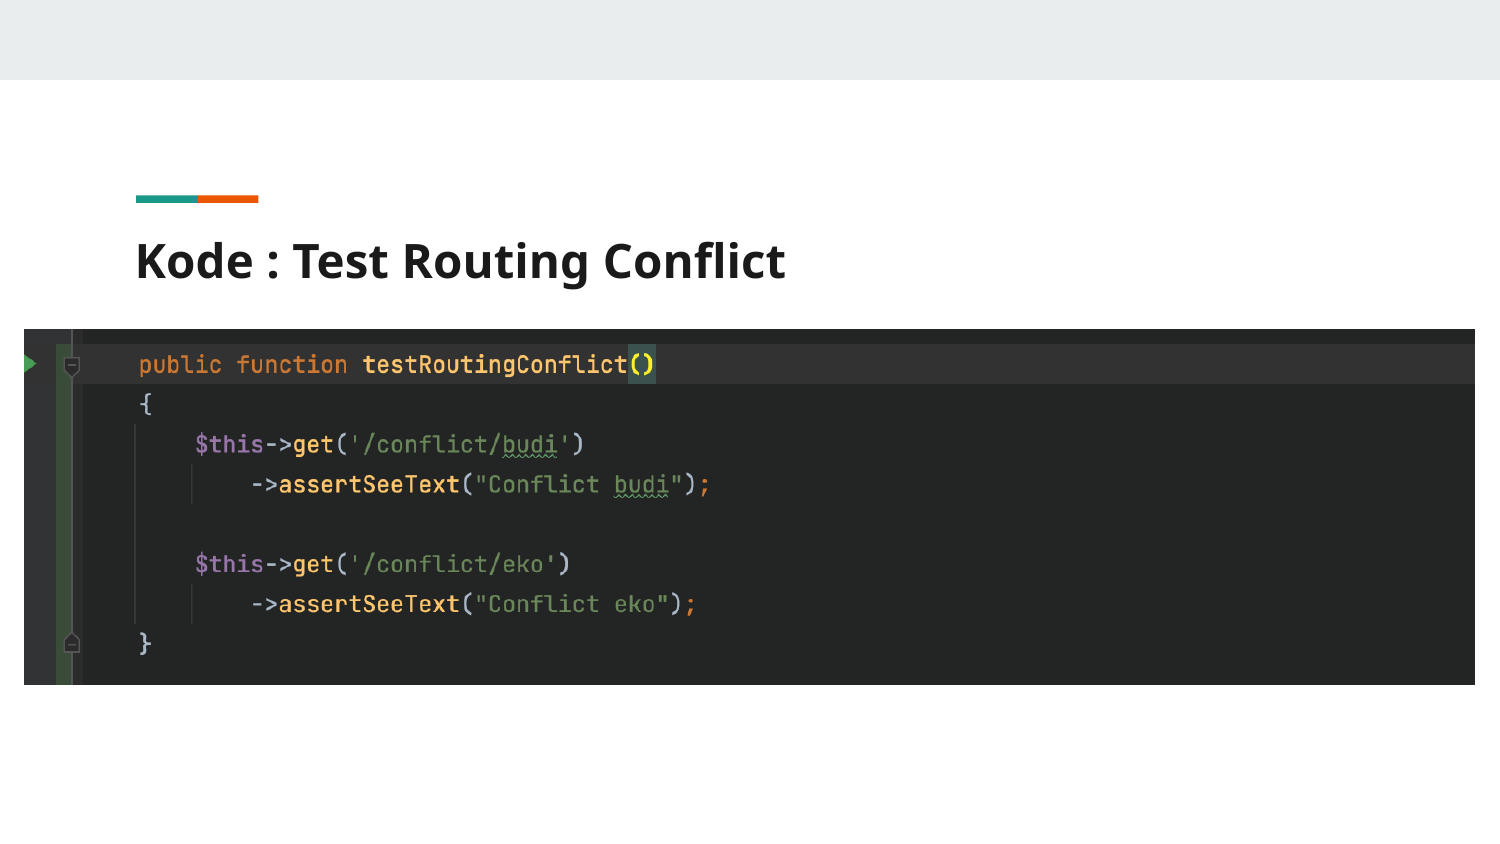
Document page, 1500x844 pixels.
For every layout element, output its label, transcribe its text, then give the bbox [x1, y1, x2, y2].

title Kode : Test Routing Conflict [119, 216, 1381, 305]
picture [24, 329, 1475, 685]
